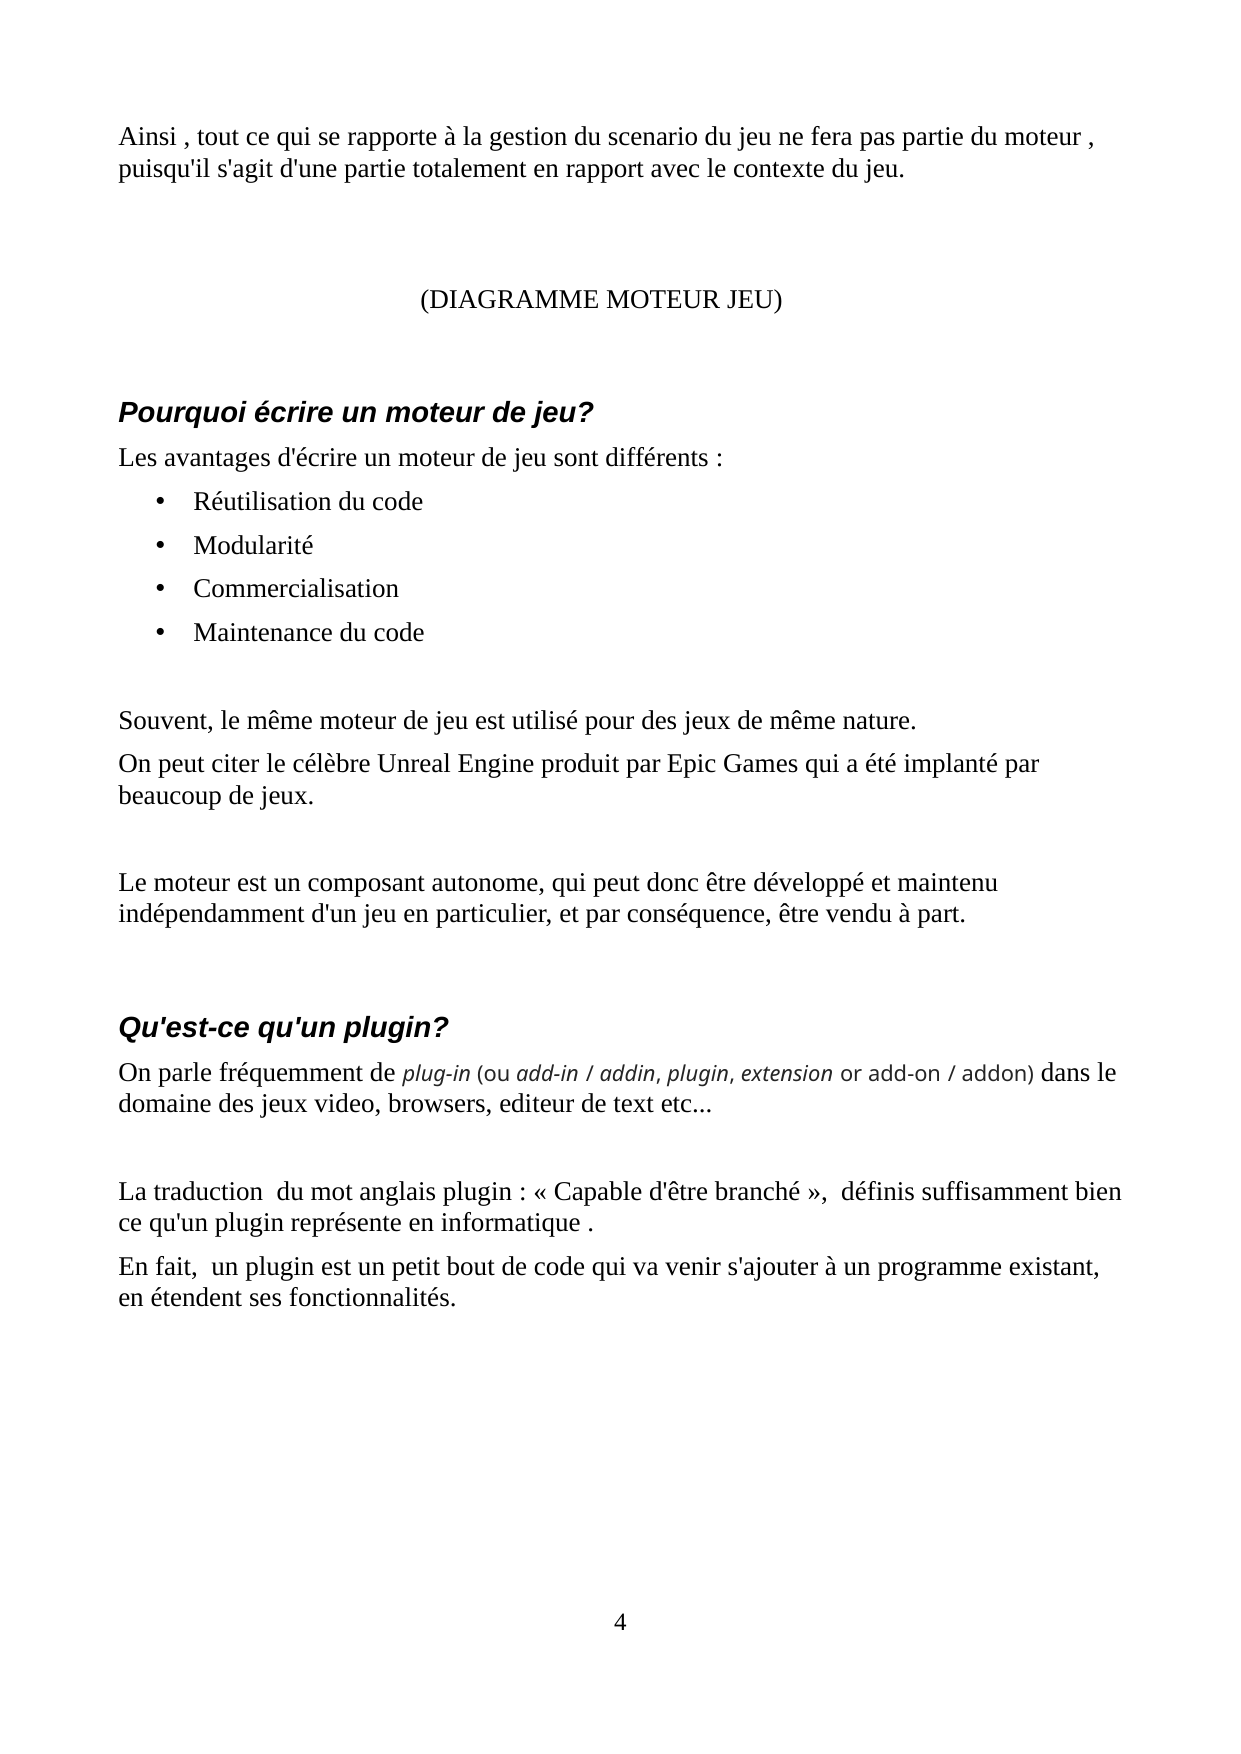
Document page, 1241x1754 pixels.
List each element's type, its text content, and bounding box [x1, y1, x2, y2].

subtitle Pourquoi écrire un moteur de jeu? [118, 395, 1122, 429]
text On peut citer le célèbre Unreal Engine produit par Epic Games qui a été implanté par beaucoup de jeux. [118, 747, 1122, 810]
list Modularité [156, 529, 1122, 560]
list Commercialisation [156, 573, 1122, 604]
text Le moteur est un composant autonome, qui peut donc être développé et maintenu indépendamment d'un jeu en particulier, et par conséquence, être vendu à part. [118, 866, 1122, 929]
text Souvent, le même moteur de jeu est utilisé pour des jeux de même nature. [118, 704, 1122, 735]
list Réutilisation du code [156, 485, 1122, 516]
text (DIAGRAMME MOTEUR JEU) [81, 283, 1122, 314]
text Les avantages d'écrire un moteur de jeu sont différents : [118, 441, 1122, 473]
list Ainsi , tout ce qui se rapporte à la gestion du scenario du jeu ne fera pas partie du moteur , puisqu'il s'agit d'une partie totalement en rapport avec le contexte du jeu. [81, 118, 1122, 183]
text En fait, un plugin est un petit bout de code qui va venir s'ajouter à un programme existant, en étendent ses fonctionnalités. [118, 1249, 1122, 1312]
list Maintenance du code [156, 616, 1122, 648]
text On parle fréquemment de plug-in (ou add-in / addin, plugin, extension or add-on / addon) dans le domaine des jeux video, browsers, editeur de text etc... [118, 1056, 1122, 1119]
subtitle Qu'est-ce qu'un plugin? [118, 1010, 1122, 1043]
text La traduction du mot anglais plugin : « Capable d'être branché », définis suffisamment bien ce qu'un plugin représente en informatique . [118, 1175, 1122, 1237]
